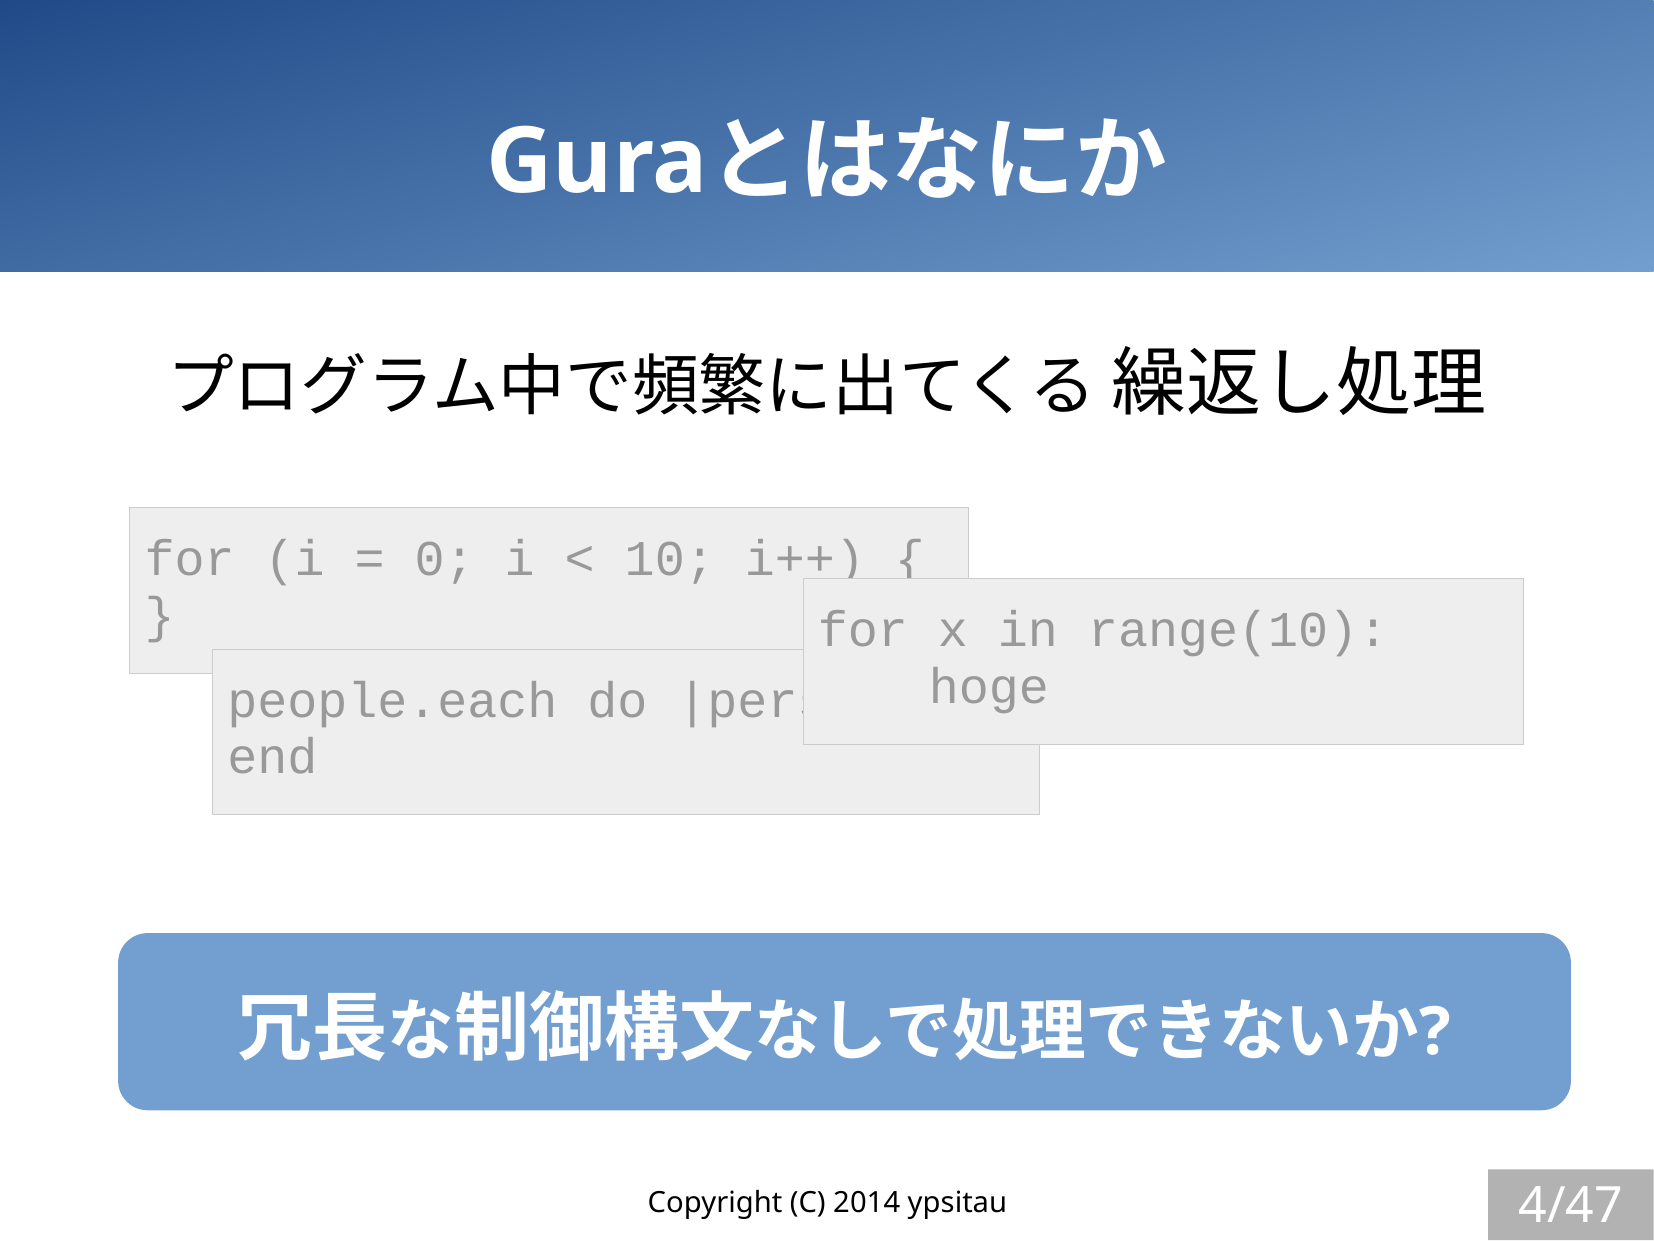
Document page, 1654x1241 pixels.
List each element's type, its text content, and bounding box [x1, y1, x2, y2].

text_box for (i = 0; i < 10; i++) { } [129, 507, 969, 674]
text_box 冗長な制御構文なしで処理できないか? [118, 933, 1571, 1111]
text_box for x in range(10): hoge [803, 578, 1524, 745]
title Guraとはなにか [82, 49, 1571, 257]
text_box people.each do |person| end [212, 649, 1040, 815]
text_box プログラム中で頻繁に出てくる 繰返し処理 [94, 312, 1560, 440]
